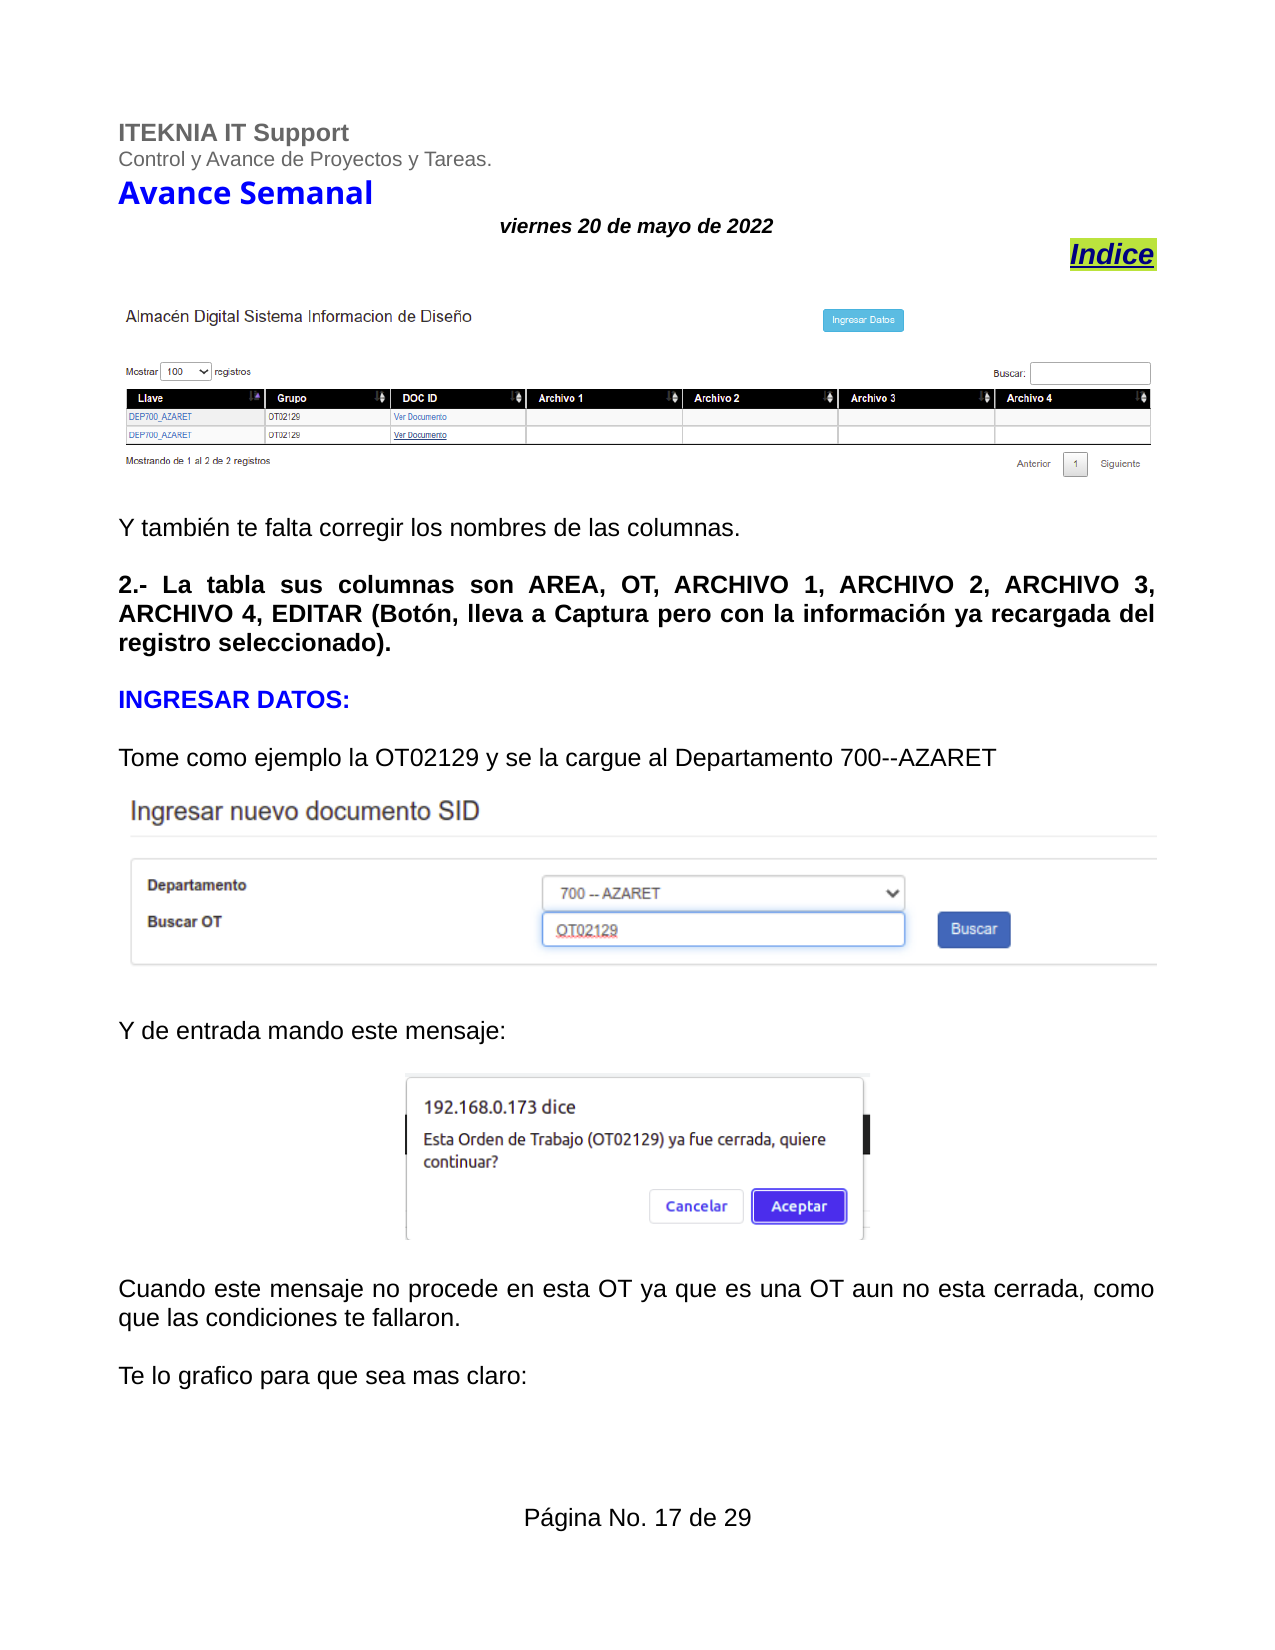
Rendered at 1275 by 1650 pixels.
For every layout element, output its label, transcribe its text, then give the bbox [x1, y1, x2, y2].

picture [405, 1073, 871, 1240]
text Y también te falta corregir los nombres de las columnas. [118, 513, 1157, 542]
text INGRESAR DATOS: [118, 685, 1157, 714]
text Cuando este mensaje no procede en esta OT ya que es una OT aun no esta cerrada, como que las condiciones te fallaron. [118, 1274, 1157, 1332]
text Te lo grafico para que sea mas claro: [118, 1361, 1157, 1389]
text Y de entrada mando este mensaje: [118, 1016, 1157, 1044]
text 2.- La tabla sus columnas son AREA, OT, ARCHIVO 1, ARCHIVO 2, ARCHIVO 3, ARCHIVO 4, EDITAR (Botón, lleva a Captura pero con la información ya recargada del registro seleccionado). [118, 570, 1157, 657]
picture [118, 300, 1157, 484]
picture [118, 771, 1157, 1016]
text Tome como ejemplo la OT02129 y se la cargue al Departamento 700--AZARET [118, 743, 1157, 771]
